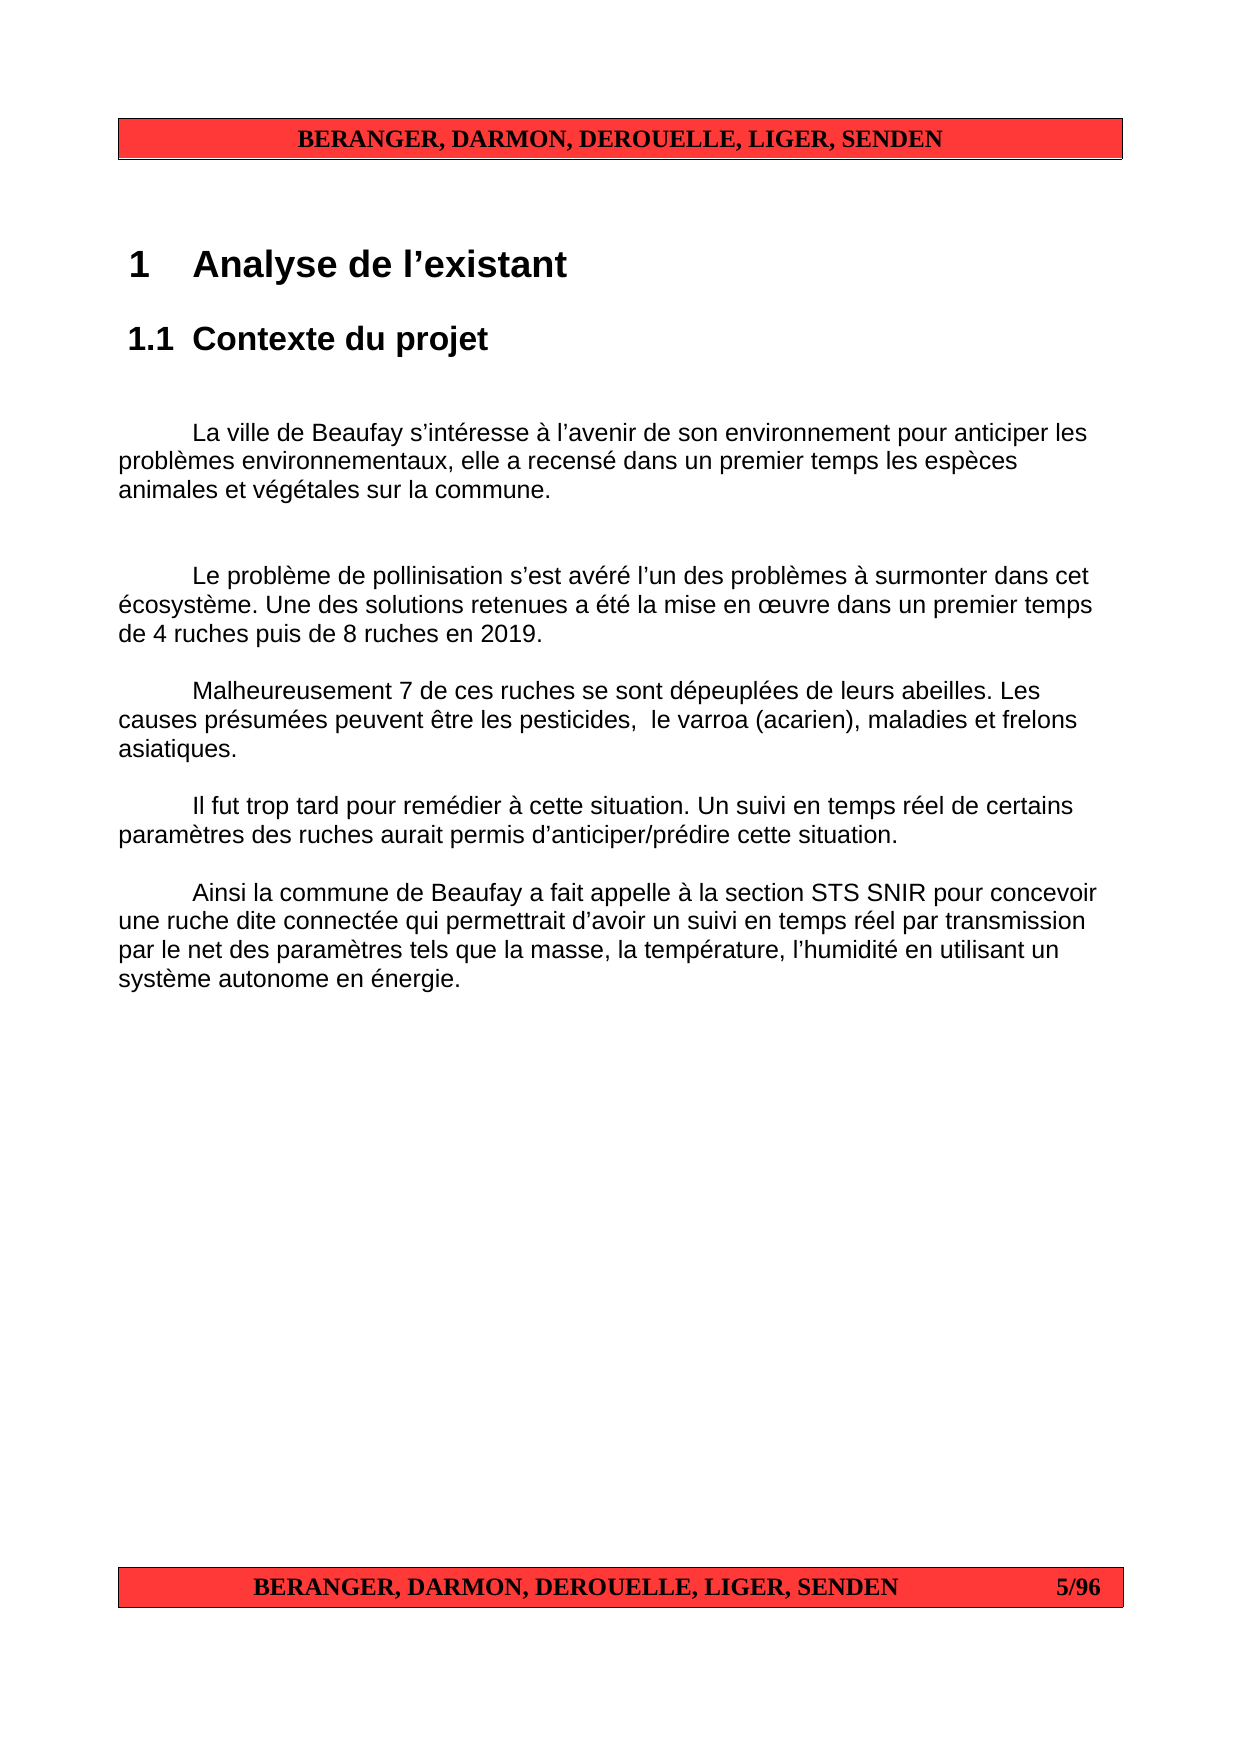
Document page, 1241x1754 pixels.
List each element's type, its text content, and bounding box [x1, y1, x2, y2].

subtitle Analyse de l’existant [118, 242, 1122, 285]
text La ville de Beaufay s’intéresse à l’avenir de son environnement pour anticiper les problèmes environnementaux, elle a recensé dans un premier temps les espèces animales et végétales sur la commune. [118, 417, 1122, 504]
text Le problème de pollinisation s’est avéré l’un des problèmes à surmonter dans cet écosystème. Une des solutions retenues a été la mise en œuvre dans un premier temps de 4 ruches puis de 8 ruches en 2019. [118, 561, 1122, 647]
text Il fut trop tard pour remédier à cette situation. Un suivi en temps réel de certains paramètres des ruches aurait permis d’anticiper/prédire cette situation. [118, 791, 1122, 849]
text Malheureusement 7 de ces ruches se sont dépeuplées de leurs abeilles. Les causes présumées peuvent être les pesticides, le varroa (acarien), maladies et frelons asiatiques. [118, 676, 1122, 762]
text Ainsi la commune de Beaufay a fait appelle à la section STS SNIR pour concevoir une ruche dite connectée qui permettrait d’avoir un suivi en temps réel par transmission par le net des paramètres tels que la masse, la température, l’humidité en utilisant un système autonome en énergie. [118, 877, 1122, 992]
subtitle Contexte du projet [118, 319, 1122, 357]
